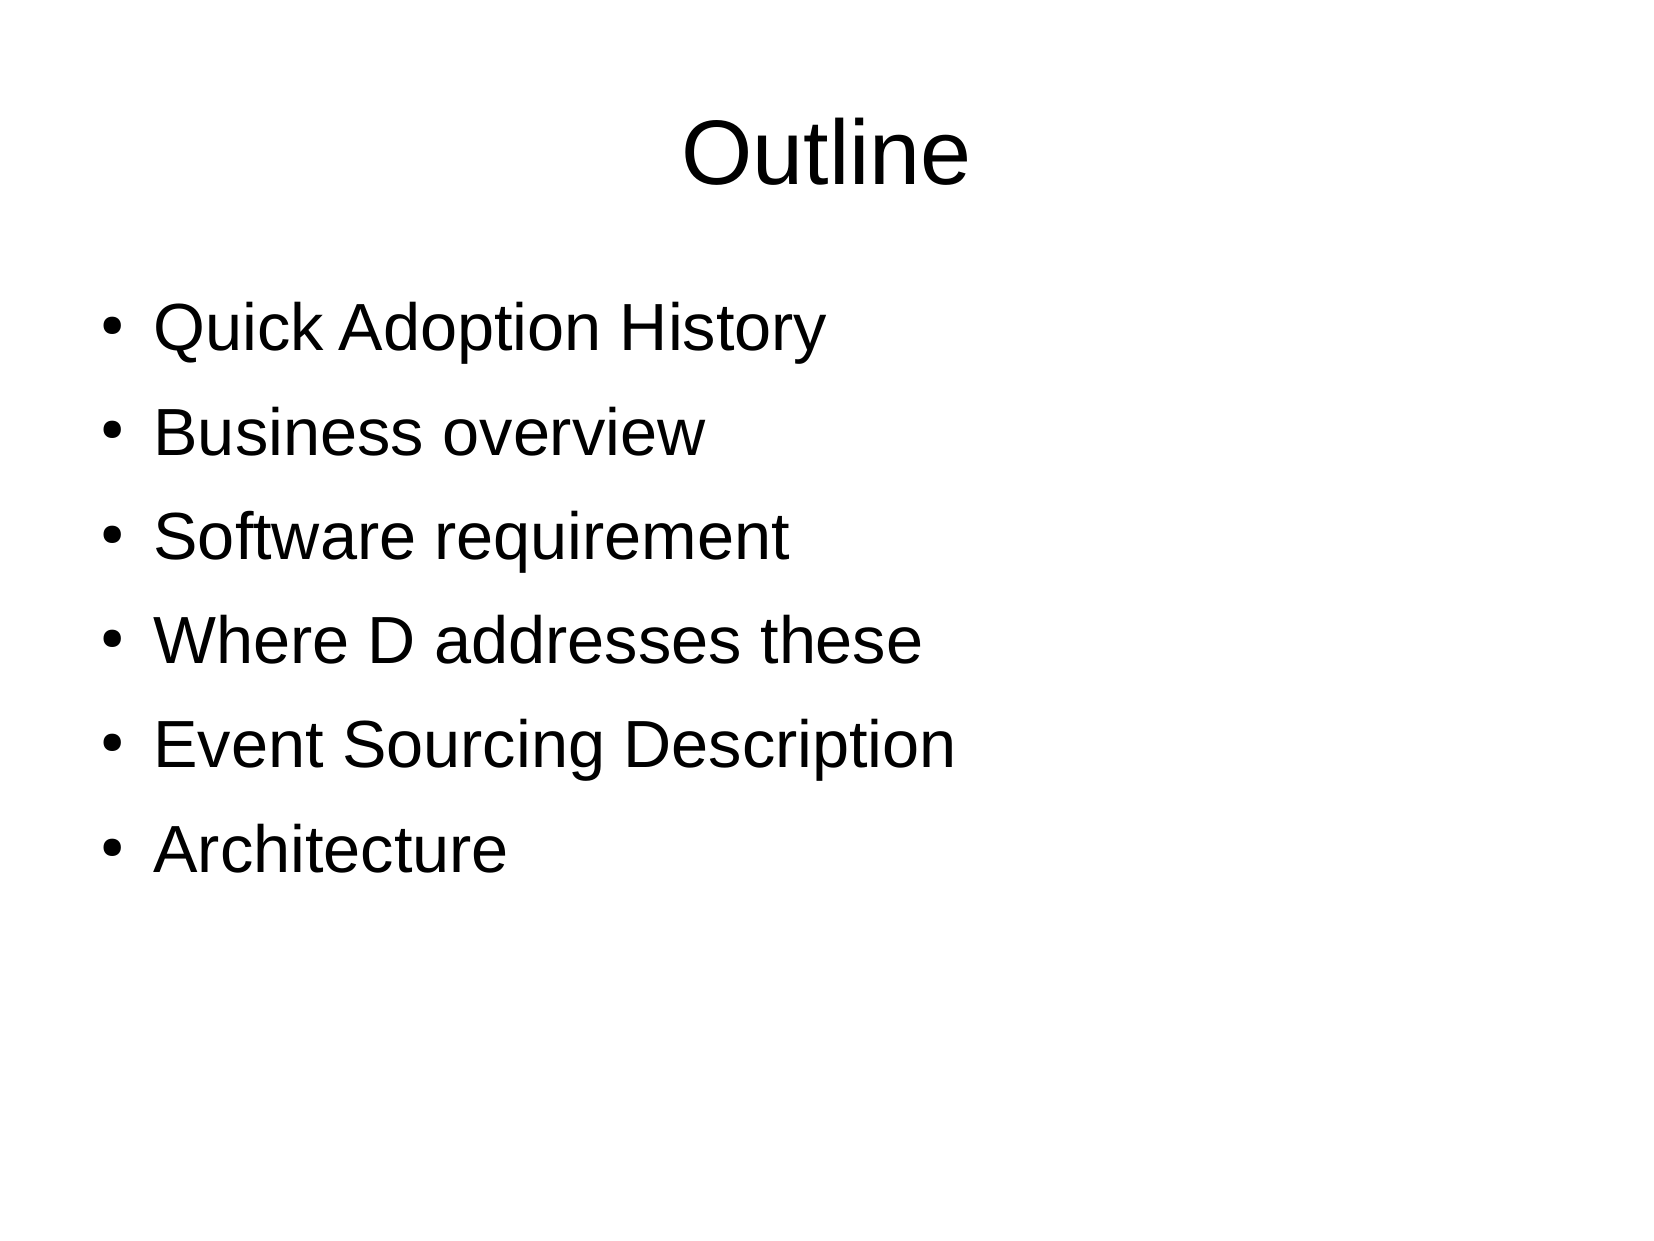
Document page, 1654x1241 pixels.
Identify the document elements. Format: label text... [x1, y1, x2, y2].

list Quick Adoption History Business overview Software requirement Where D addresses these Event Sourcing Description Architecture [82, 290, 1571, 1010]
title Outline [82, 49, 1571, 257]
